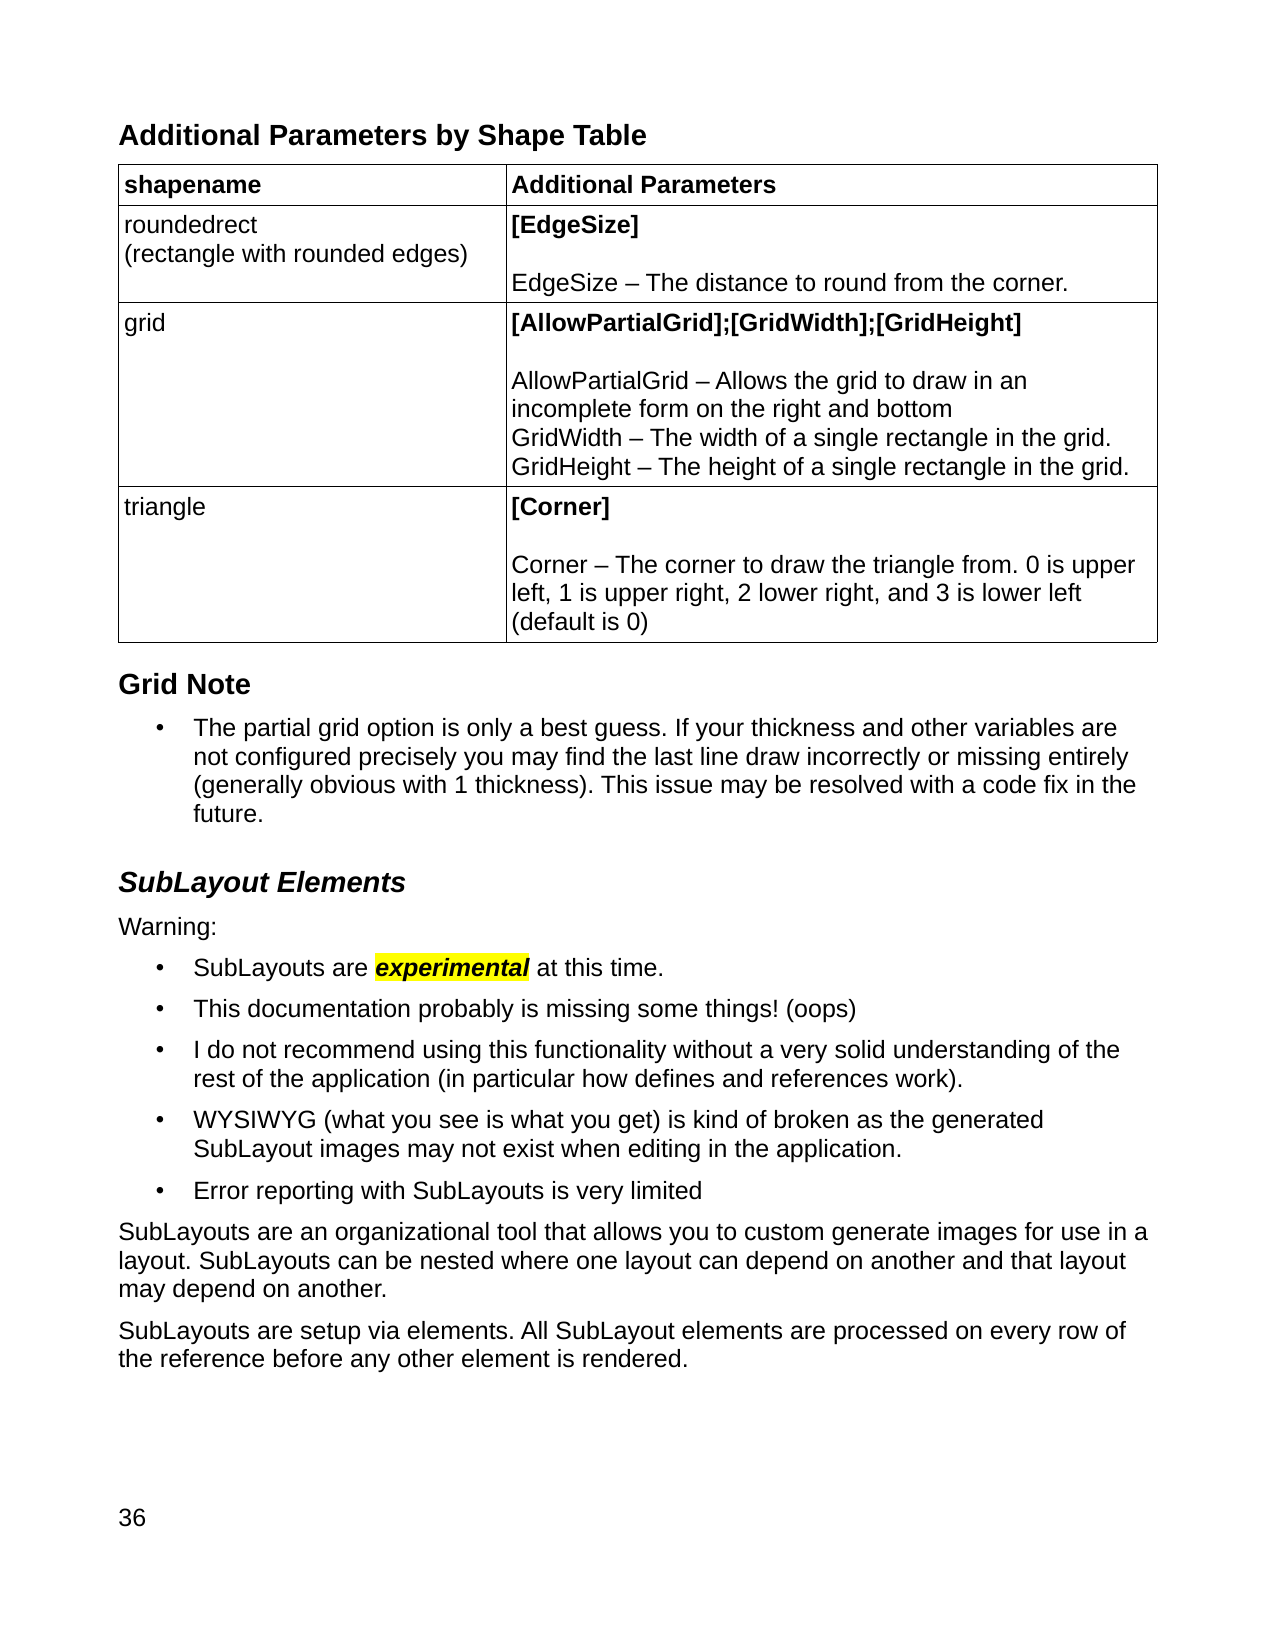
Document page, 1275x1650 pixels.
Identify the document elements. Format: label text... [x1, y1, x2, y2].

table_cell [AllowPartialGrid];[GridWidth];[GridHeight] AllowPartialGrid – Allows the grid to draw in an incomplete form on the right and bottom GridWidth – The width of a single rectangle in the grid. GridHeight – The height of a single rectangle in the grid. [507, 303, 1157, 486]
text SubLayouts are an organizational tool that allows you to custom generate images for use in a layout. SubLayouts can be nested where one layout can depend on another and that layout may depend on another. [118, 1217, 1157, 1303]
table_header shapename [119, 165, 506, 204]
list This documentation probably is missing some things! (oops) [156, 994, 1157, 1023]
text SubLayouts are setup via elements. All SubLayout elements are processed on every row of the reference before any other element is rendered. [118, 1316, 1157, 1373]
list I do not recommend using this functionality without a very solid understanding of the rest of the application (in particular how defines and references work). [156, 1035, 1157, 1093]
table_cell triangle [119, 487, 506, 642]
list The partial grid option is only a best guess. If your thickness and other variables are not configured precisely you may find the last line draw incorrectly or missing entirely (generally obvious with 1 thickness). This issue may be resolved with a code fix in the future. [156, 713, 1157, 828]
table_cell [Corner] Corner – The corner to draw the triangle from. 0 is upper left, 1 is upper right, 2 lower right, and 3 is lower left (default is 0) [507, 487, 1157, 642]
table_header Additional Parameters [507, 165, 1157, 204]
text Warning: [118, 911, 1157, 940]
table_cell [EdgeSize] EdgeSize – The distance to round from the corner. [507, 206, 1157, 302]
list WYSIWYG (what you see is what you get) is kind of broken as the generated SubLayout images may not exist when editing in the application. [156, 1106, 1157, 1163]
list Error reporting with SubLayouts is very limited [156, 1176, 1157, 1204]
table_cell grid [119, 303, 506, 486]
subtitle SubLayout Elements [118, 865, 1157, 899]
subtitle Additional Parameters by Shape Table [118, 118, 1157, 152]
subtitle Grid Note [118, 667, 1157, 700]
list SubLayouts are experimental at this time. [156, 953, 1157, 982]
table_cell roundedrect (rectangle with rounded edges) [119, 206, 506, 302]
